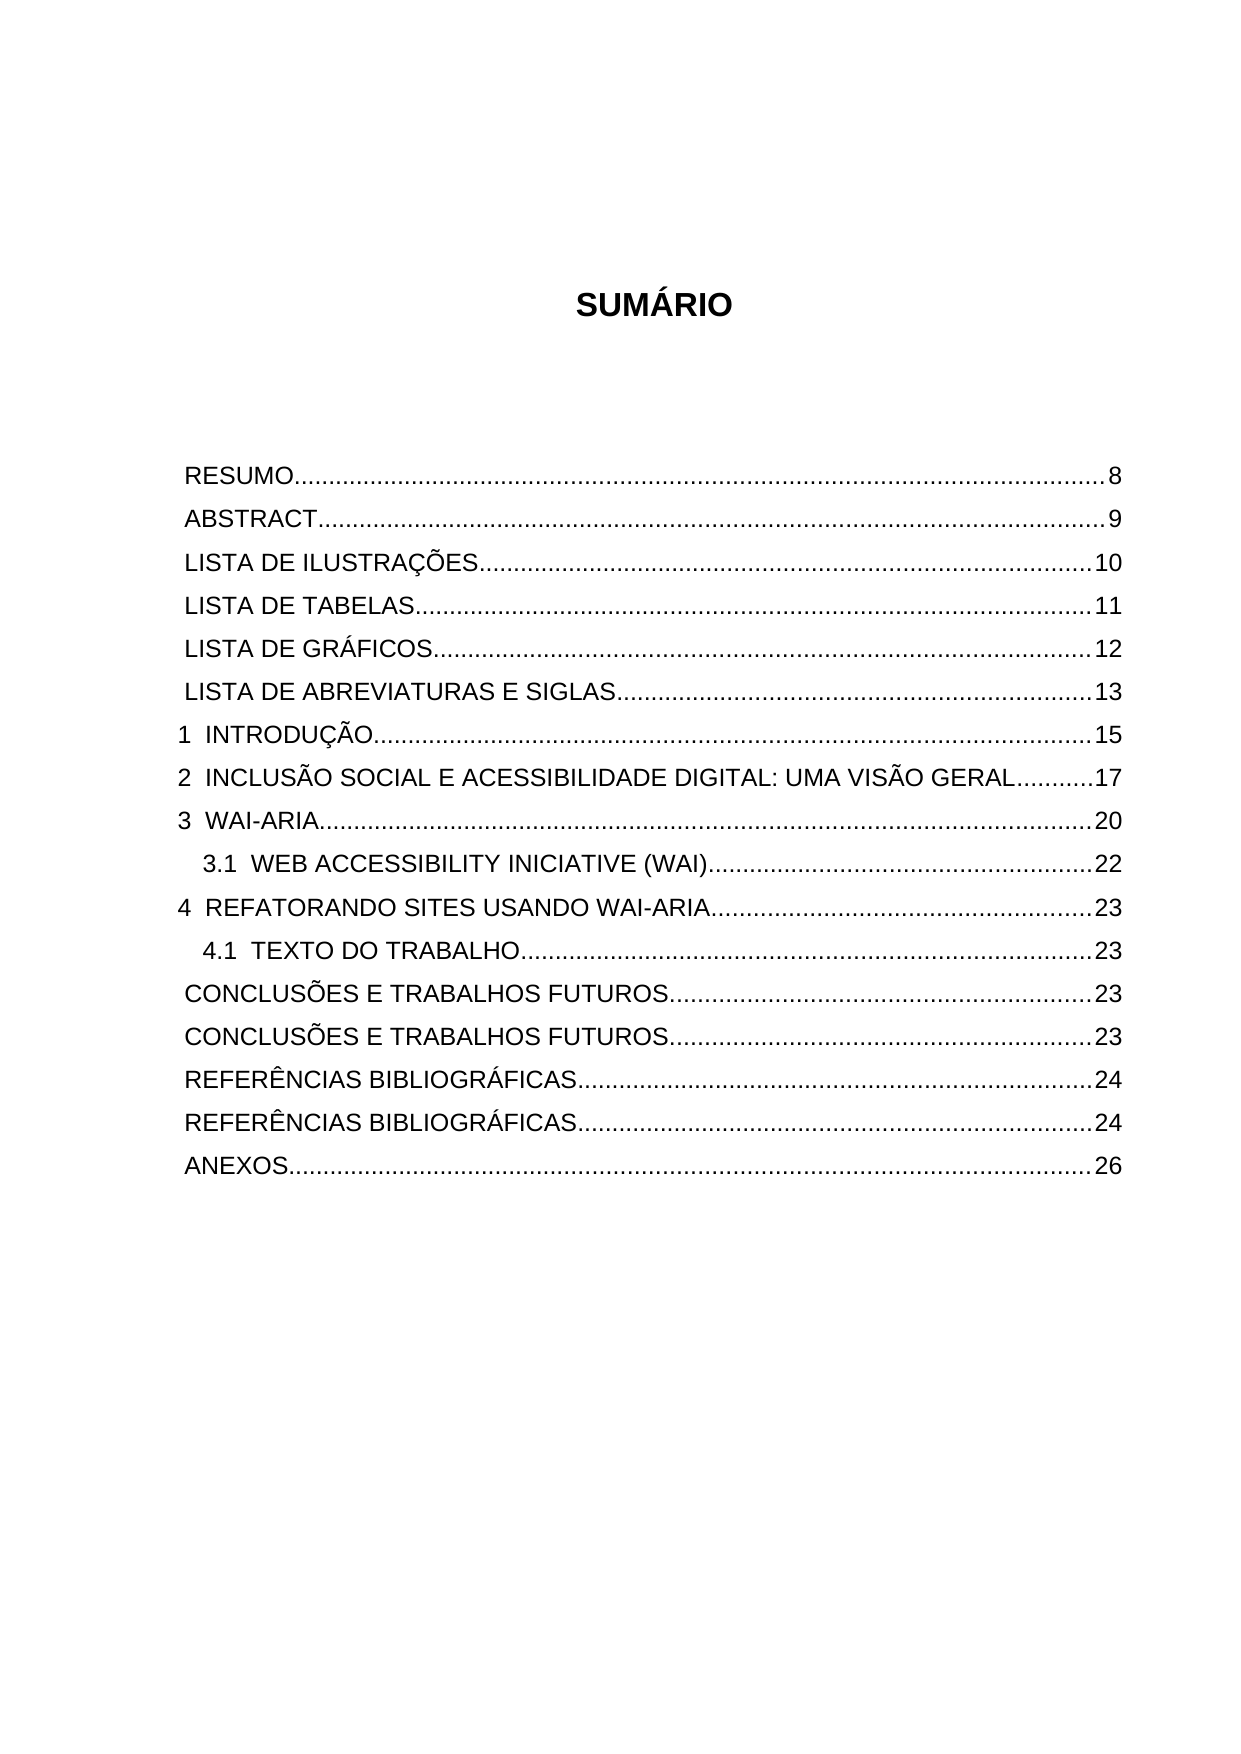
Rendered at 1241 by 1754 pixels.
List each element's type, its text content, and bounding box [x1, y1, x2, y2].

text 4 REFATORANDO SITES USANDO WAI-ARIA 23 [177, 892, 1122, 921]
text LISTA DE TABELAS 11 [177, 591, 1122, 619]
text 4.1 TEXTO DO TRABALHO 23 [202, 936, 1122, 964]
text CONCLUSÕES E TRABALHOS FUTUROS 23 [177, 1022, 1122, 1051]
text REFERÊNCIAS BIBLIOGRÁFICAS 24 [177, 1065, 1122, 1094]
text CONCLUSÕES E TRABALHOS FUTUROS 23 [177, 979, 1122, 1007]
text 1 INTRODUÇÃO 15 [177, 720, 1122, 749]
text 3 WAI-ARIA 20 [177, 806, 1122, 835]
text ABSTRACT 9 [177, 504, 1122, 533]
text ANEXOS 26 [177, 1151, 1122, 1180]
text LISTA DE ABREVIATURAS E SIGLAS 13 [177, 677, 1122, 706]
text RESUMO 8 [177, 461, 1122, 490]
text LISTA DE GRÁFICOS 12 [177, 634, 1122, 662]
text 2 INCLUSÃO SOCIAL E ACESSIBILIDADE DIGITAL: UMA VISÃO GERAL 17 [177, 763, 1122, 792]
text LISTA DE ILUSTRAÇÕES 10 [177, 547, 1122, 576]
text 3.1 WEB ACCESSIBILITY INICIATIVE (WAI) 22 [202, 849, 1122, 878]
text REFERÊNCIAS BIBLIOGRÁFICAS 24 [177, 1108, 1122, 1137]
text SUMÁRIO [177, 286, 1122, 324]
